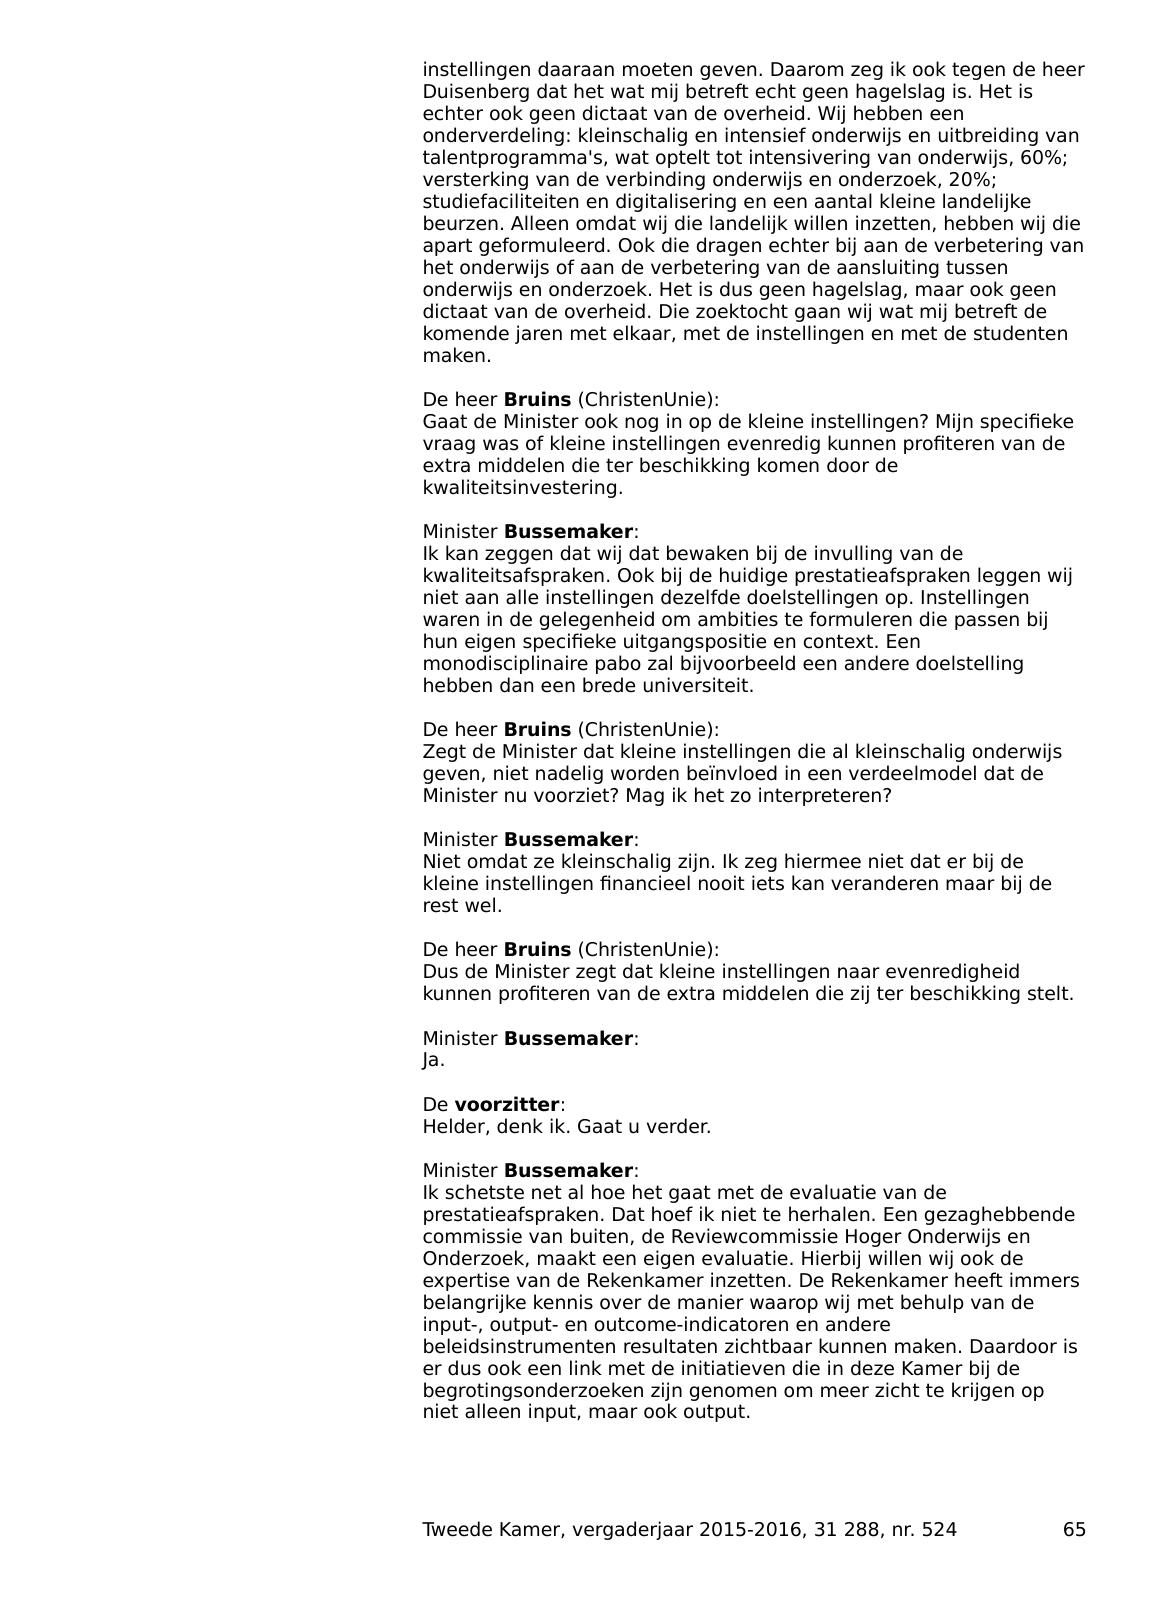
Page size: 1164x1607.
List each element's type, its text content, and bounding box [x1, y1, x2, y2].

text instellingen daaraan moeten geven. Daarom zeg ik ook tegen de heer Duisenberg dat het wat mij betreft echt geen hagelslag is. Het is echter ook geen dictaat van de overheid. Wij hebben een onderverdeling: kleinschalig en intensief onderwijs en uitbreiding van talentprogramma's, wat optelt tot intensivering van onderwijs, 60%; versterking van de verbinding onderwijs en onderzoek, 20%; studiefaciliteiten en digitalisering en een aantal kleine landelijke beurzen. Alleen omdat wij die landelijk willen inzetten, hebben wij die apart geformuleerd. Ook die dragen echter bij aan de verbetering van het onderwijs of aan de verbetering van de aansluiting tussen onderwijs en onderzoek. Het is dus geen hagelslag, maar ook geen dictaat van de overheid. Die zoektocht gaan wij wat mij betreft de komende jaren met elkaar, met de instellingen en met de studenten maken. [422, 59, 1087, 367]
text Minister Bussemaker: [422, 829, 1087, 851]
text Niet omdat ze kleinschalig zijn. Ik zeg hiermee niet dat er bij de kleine instellingen financieel nooit iets kan veranderen maar bij de rest wel. [422, 851, 1087, 917]
text Ik kan zeggen dat wij dat bewaken bij de invulling van de kwaliteitsafspraken. Ook bij de huidige prestatieafspraken leggen wij niet aan alle instellingen dezelfde doelstellingen op. Instellingen waren in de gelegenheid om ambities te formuleren die passen bij hun eigen specifieke uitgangspositie en context. Een monodisciplinaire pabo zal bijvoorbeeld een andere doelstelling hebben dan een brede universiteit. [422, 543, 1087, 697]
text Minister Bussemaker: [422, 521, 1087, 543]
text Minister Bussemaker: [422, 1027, 1087, 1049]
text Helder, denk ik. Gaat u verder. [422, 1116, 1087, 1137]
text Ja. [422, 1049, 1087, 1071]
text Dus de Minister zegt dat kleine instellingen naar evenredigheid kunnen profiteren van de extra middelen die zij ter beschikking stelt. [422, 961, 1087, 1005]
text Gaat de Minister ook nog in op de kleine instellingen? Mijn specifieke vraag was of kleine instellingen evenredig kunnen profiteren van de extra middelen die ter beschikking komen door de kwaliteitsinvestering. [422, 411, 1087, 499]
text De voorzitter: [422, 1093, 1087, 1116]
text Ik schetste net al hoe het gaat met de evaluatie van de prestatieafspraken. Dat hoef ik niet te herhalen. Een gezaghebbende commissie van buiten, de Reviewcommissie Hoger Onderwijs en Onderzoek, maakt een eigen evaluatie. Hierbij willen wij ook de expertise van de Rekenkamer inzetten. De Rekenkamer heeft immers belangrijke kennis over de manier waarop wij met behulp van de input-, output- en outcome-indicatoren en andere beleidsinstrumenten resultaten zichtbaar kunnen maken. Daardoor is er dus ook een link met de initiatieven die in deze Kamer bij de begrotingsonderzoeken zijn genomen om meer zicht te krijgen op niet alleen input, maar ook output. [422, 1182, 1087, 1423]
text De heer Bruins (ChristenUnie): [422, 939, 1087, 961]
text De heer Bruins (ChristenUnie): [422, 389, 1087, 411]
text Minister Bussemaker: [422, 1160, 1087, 1182]
text Zegt de Minister dat kleine instellingen die al kleinschalig onderwijs geven, niet nadelig worden beïnvloed in een verdeelmodel dat de Minister nu voorziet? Mag ik het zo interpreteren? [422, 741, 1087, 807]
text De heer Bruins (ChristenUnie): [422, 719, 1087, 741]
